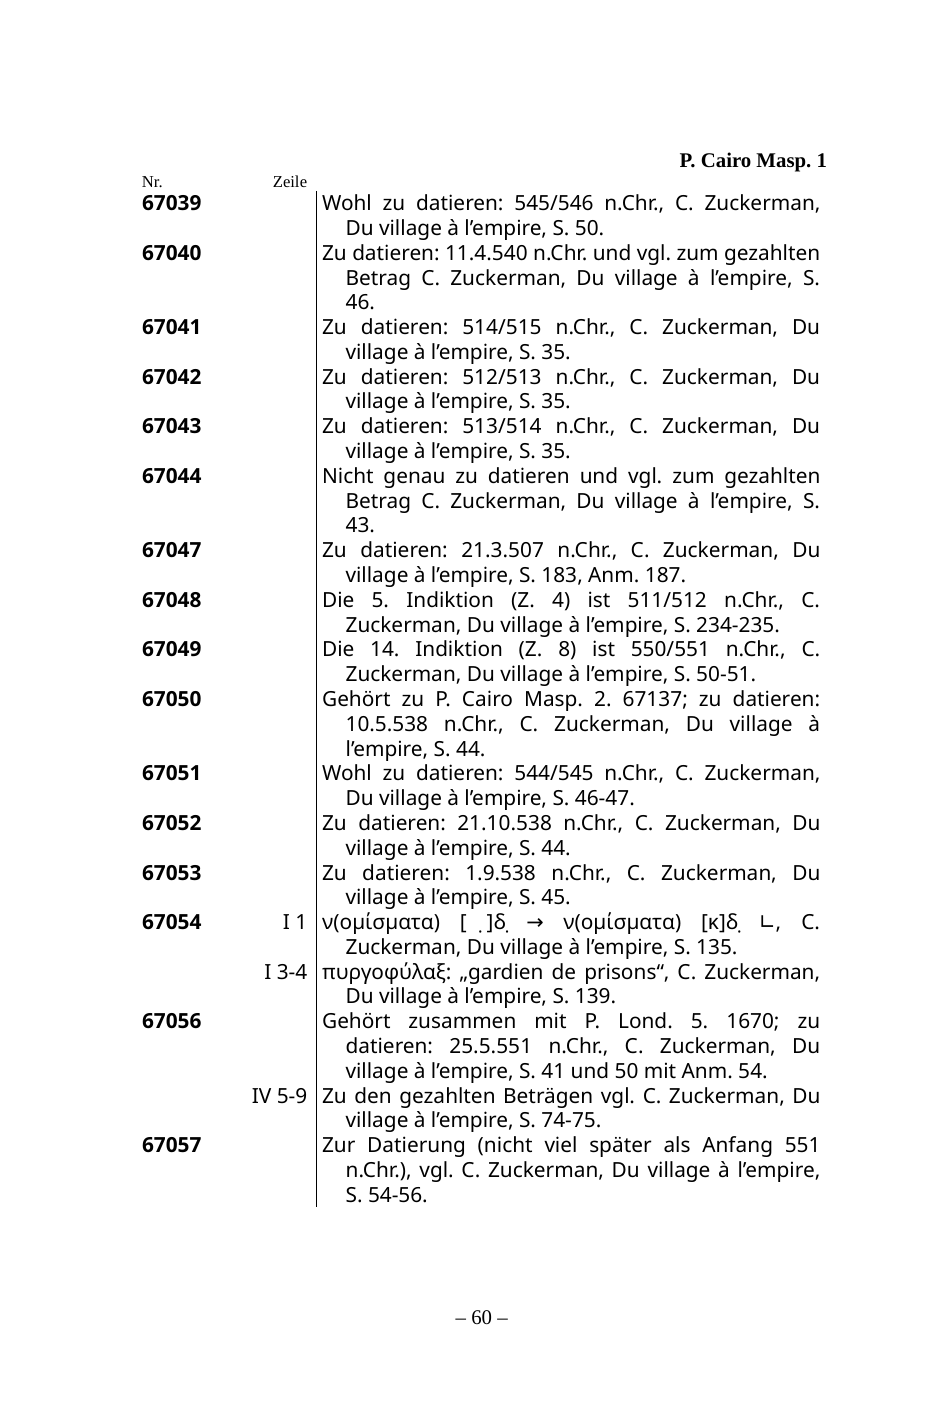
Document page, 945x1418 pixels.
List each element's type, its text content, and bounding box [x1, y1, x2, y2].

table_cell Nicht genau zu datieren und vgl. zum gezahlten Betrag C. Zuckerman, Du village à l’empire, S. 43. [317, 464, 827, 538]
table_cell Zu datieren: 11.4.540 n.Chr. und vgl. zum gezahlten Betrag C. Zuckerman, Du village à l’empire, S. 46. [317, 240, 827, 315]
table_cell 67051 [136, 761, 316, 811]
table_cell 67041 [136, 315, 316, 364]
table_cell 67043 [136, 414, 316, 463]
table_cell 67040 [136, 240, 316, 315]
table_cell 67052 [136, 811, 316, 860]
table_cell ν(ομίσματα) [ ̣]δ̣ → ν(ομίσματα) [κ]δ̣ ∟, C. Zuckerman, Du village à l’empire, S. 135. [317, 910, 827, 959]
table_cell Zu datieren: 21.10.538 n.Chr., C. Zuckerman, Du village à l’empire, S. 44. [317, 811, 827, 860]
table_cell 67049 [136, 637, 316, 687]
table_cell 67044 [136, 464, 316, 538]
table_cell [136, 959, 224, 1009]
table_cell πυργοφύλαξ: „gardien de prisons“, C. Zuckerman, Du village à l’empire, S. 139. [317, 959, 827, 1009]
table_cell Die 5. Indiktion (Z. 4) ist 511/512 n.Chr., C. Zuckerman, Du village à l’empire, S. 234-235. [317, 588, 827, 637]
table_cell Zu datieren: 513/514 n.Chr., C. Zuckerman, Du village à l’empire, S. 35. [317, 414, 827, 463]
table_cell 67047 [136, 538, 316, 587]
table_cell I 1 [224, 910, 316, 959]
table_cell 67048 [136, 588, 316, 637]
table_cell I 3-4 [224, 959, 316, 1009]
table_cell 67053 [136, 860, 316, 910]
table_cell 67057 [136, 1133, 316, 1207]
table_cell 67050 [136, 687, 316, 761]
table_cell 67042 [136, 364, 316, 414]
table_cell Zu datieren: 512/513 n.Chr., C. Zuckerman, Du village à l’empire, S. 35. [317, 364, 827, 414]
table_cell [136, 1083, 224, 1133]
table_cell Zu datieren: 21.3.507 n.Chr., C. Zuckerman, Du village à l’empire, S. 183, Anm. 187. [317, 538, 827, 587]
table_cell Zu datieren: 1.9.538 n.Chr., C. Zuckerman, Du village à l’empire, S. 45. [317, 860, 827, 910]
table_cell Wohl zu datieren: 545/546 n.Chr., C. Zuckerman, Du village à l’empire, S. 50. [317, 191, 827, 240]
table_cell Zur Datierung (nicht viel später als Anfang 551 n.Chr.), vgl. C. Zuckerman, Du village à l’empire, S. 54-56. [317, 1133, 827, 1207]
table_cell Gehört zusammen mit P. Lond. 5. 1670; zu datieren: 25.5.551 n.Chr., C. Zuckerman, Du village à l’empire, S. 41 und 50 mit Anm. 54. [317, 1009, 827, 1083]
table_cell Gehört zu P. Cairo Masp. 2. 67137; zu datieren: 10.5.538 n.Chr., C. Zuckerman, Du village à l’empire, S. 44. [317, 687, 827, 761]
table_cell 67039 [136, 191, 316, 240]
table_cell Die 14. Indiktion (Z. 8) ist 550/551 n.Chr., C. Zuckerman, Du village à l’empire, S. 50-51. [317, 637, 827, 687]
table_cell 67054 [136, 910, 224, 959]
table_cell IV 5-9 [224, 1083, 316, 1133]
table_cell Zu den gezahlten Beträgen vgl. C. Zuckerman, Du village à l’empire, S. 74-75. [317, 1083, 827, 1133]
table_cell Zu datieren: 514/515 n.Chr., C. Zuckerman, Du village à l’empire, S. 35. [317, 315, 827, 364]
table_cell Wohl zu datieren: 544/545 n.Chr., C. Zuckerman, Du village à l’empire, S. 46-47. [317, 761, 827, 811]
table_cell 67056 [136, 1009, 316, 1083]
